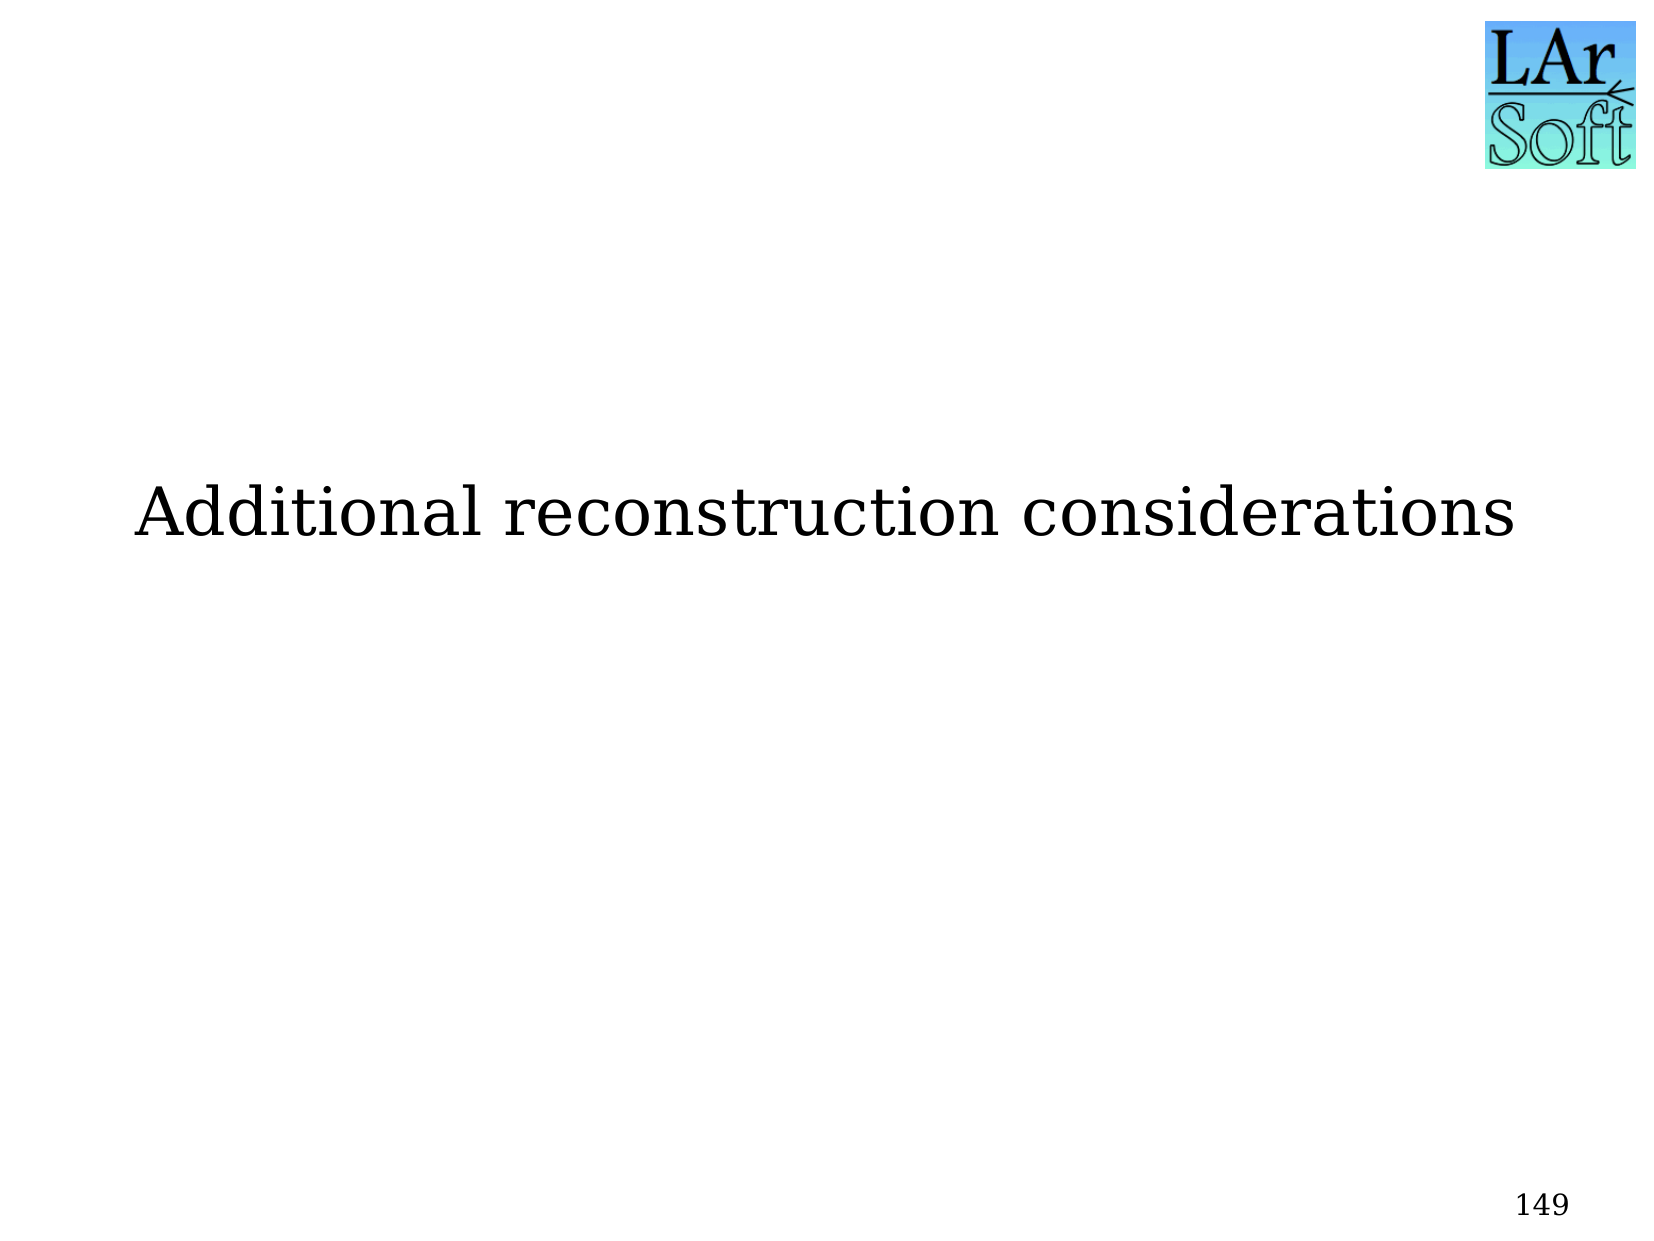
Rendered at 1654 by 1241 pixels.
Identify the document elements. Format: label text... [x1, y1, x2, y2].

subtitle Additional reconstruction considerations [121, 344, 1533, 1126]
picture [1485, 21, 1636, 169]
